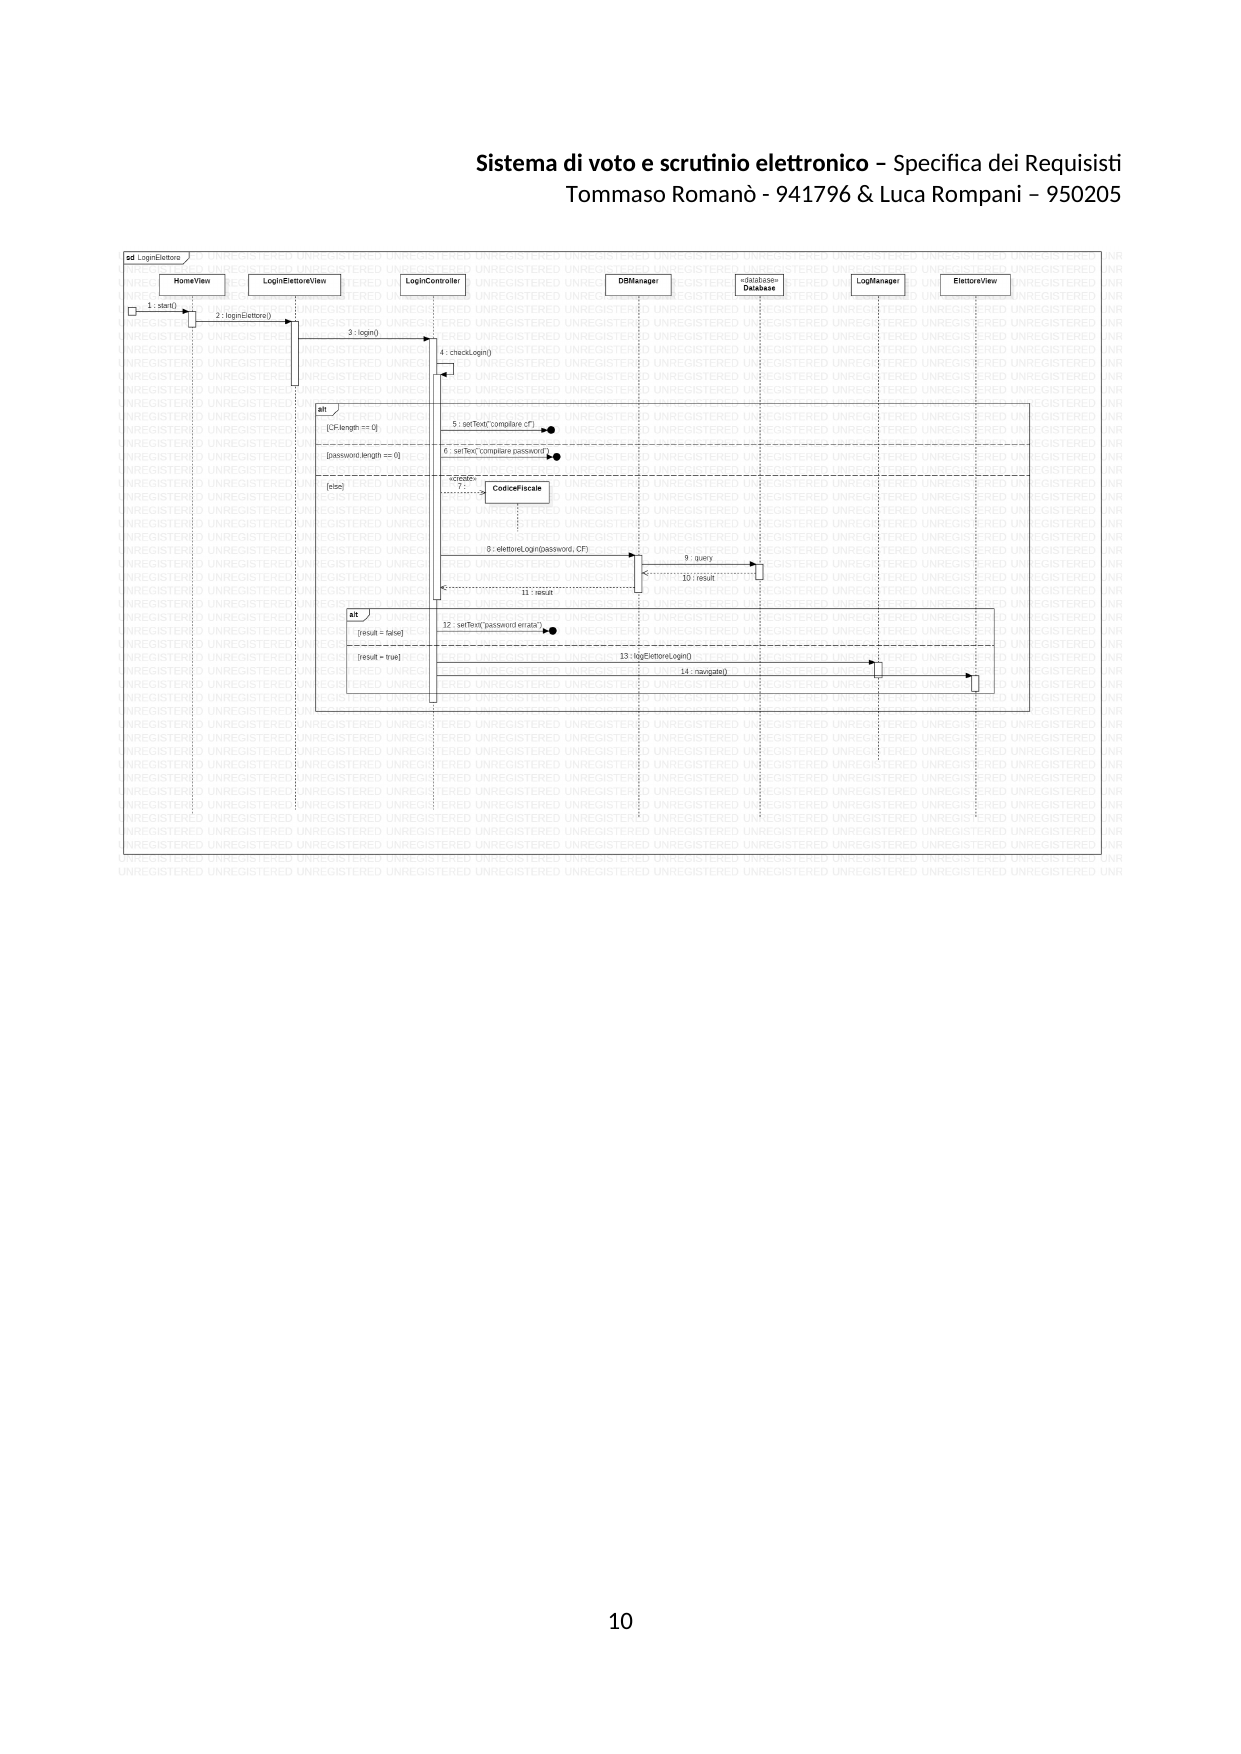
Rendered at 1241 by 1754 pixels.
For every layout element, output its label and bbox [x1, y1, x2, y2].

picture [118, 246, 1123, 876]
